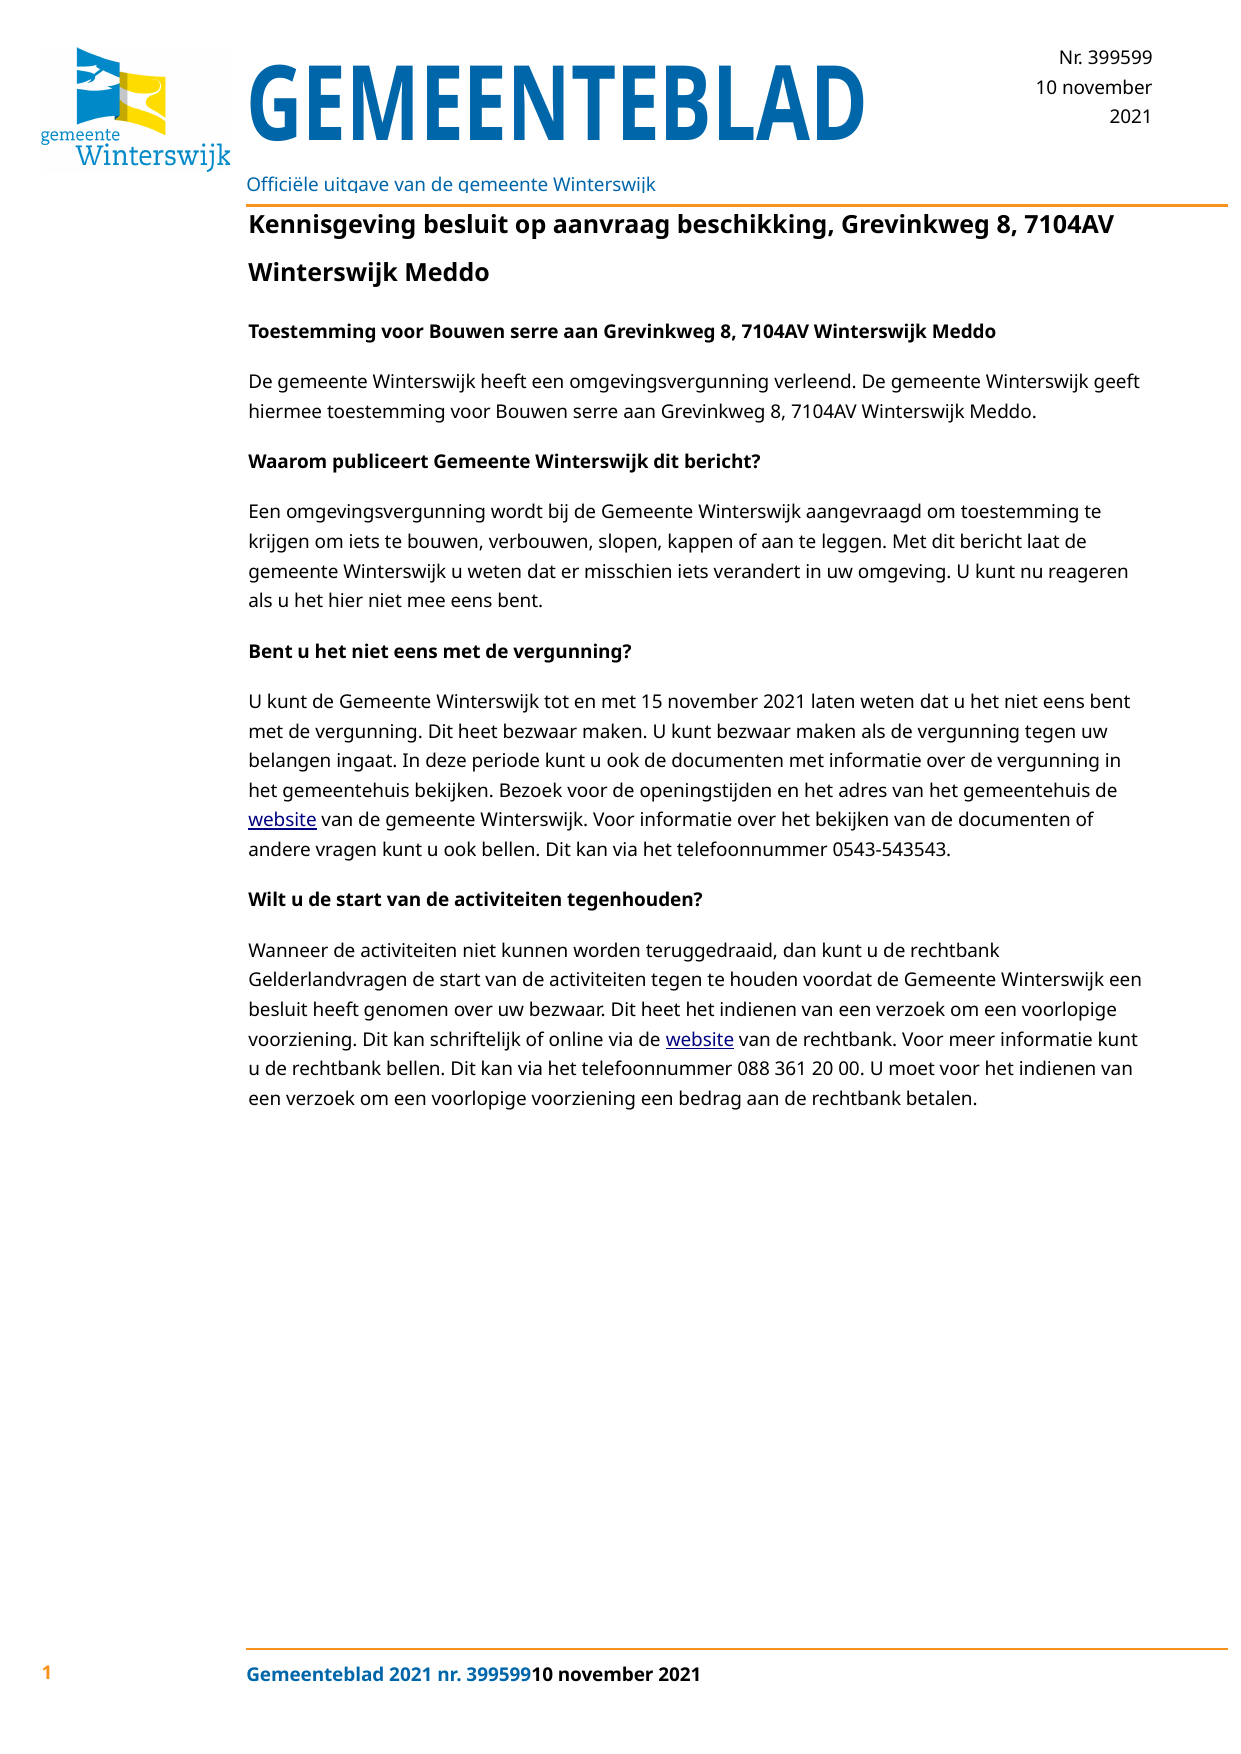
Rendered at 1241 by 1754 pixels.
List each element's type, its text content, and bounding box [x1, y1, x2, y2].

picture [41, 47, 231, 172]
text Wanneer de activiteiten niet kunnen worden teruggedraaid, dan kunt u de rechtbank Gelderlandvragen de start van de activiteiten tegen te houden voordat de Gemeente Winterswijk een besluit heeft genomen over uw bezwaar. Dit heet het indienen van een verzoek om een voorlopige voorziening. Dit kan schriftelijk of online via de website van de rechtbank. Voor meer informatie kunt u de rechtbank bellen. Dit kan via het telefoonnummer 088 361 20 00. U moet voor het indienen van een verzoek om een voorlopige voorziening een bedrag aan de rechtbank betalen. [248, 937, 1152, 1111]
text Een omgevingsvergunning wordt bij de Gemeente Winterswijk aangevraagd om toestemming te krijgen om iets te bouwen, verbouwen, slopen, kappen of aan te leggen. Met dit bericht laat de gemeente Winterswijk u weten dat er misschien iets verandert in uw omgeving. U kunt nu reageren als u het hier niet mee eens bent. [248, 499, 1152, 613]
text Waarom publiceert Gemeente Winterswijk dit bericht? [248, 448, 1152, 474]
text Wilt u de start van de activiteiten tegenhouden? [248, 887, 1152, 912]
text Toestemming voor Bouwen serre aan Grevinkweg 8, 7104AV Winterswijk Meddo [248, 318, 1152, 344]
picture [225, 153, 231, 162]
text U kunt de Gemeente Winterswijk tot en met 15 november 2021 laten weten dat u het niet eens bent met de vergunning. Dit heet bezwaar maken. U kunt bezwaar maken als de vergunning tegen uw belangen ingaat. In deze periode kunt u ook de documenten met informatie over de vergunning in het gemeentehuis bekijken. Bezoek voor de openingstijden en het adres van het gemeentehuis de website van de gemeente Winterswijk. Voor informatie over het bekijken van de documenten of andere vragen kunt u ook bellen. Dit kan via het telefoonnummer 0543-543543. [248, 688, 1152, 862]
text Bent u het niet eens met de vergunning? [248, 638, 1152, 664]
text Kennisgeving besluit op aanvraag beschikking, Grevinkweg 8, 7104AV Winterswijk Meddo [248, 207, 1152, 288]
text De gemeente Winterswijk heeft een omgevingsvergunning verleend. De gemeente Winterswijk geeft hiermee toestemming voor Bouwen serre aan Grevinkweg 8, 7104AV Winterswijk Meddo. [248, 368, 1152, 424]
